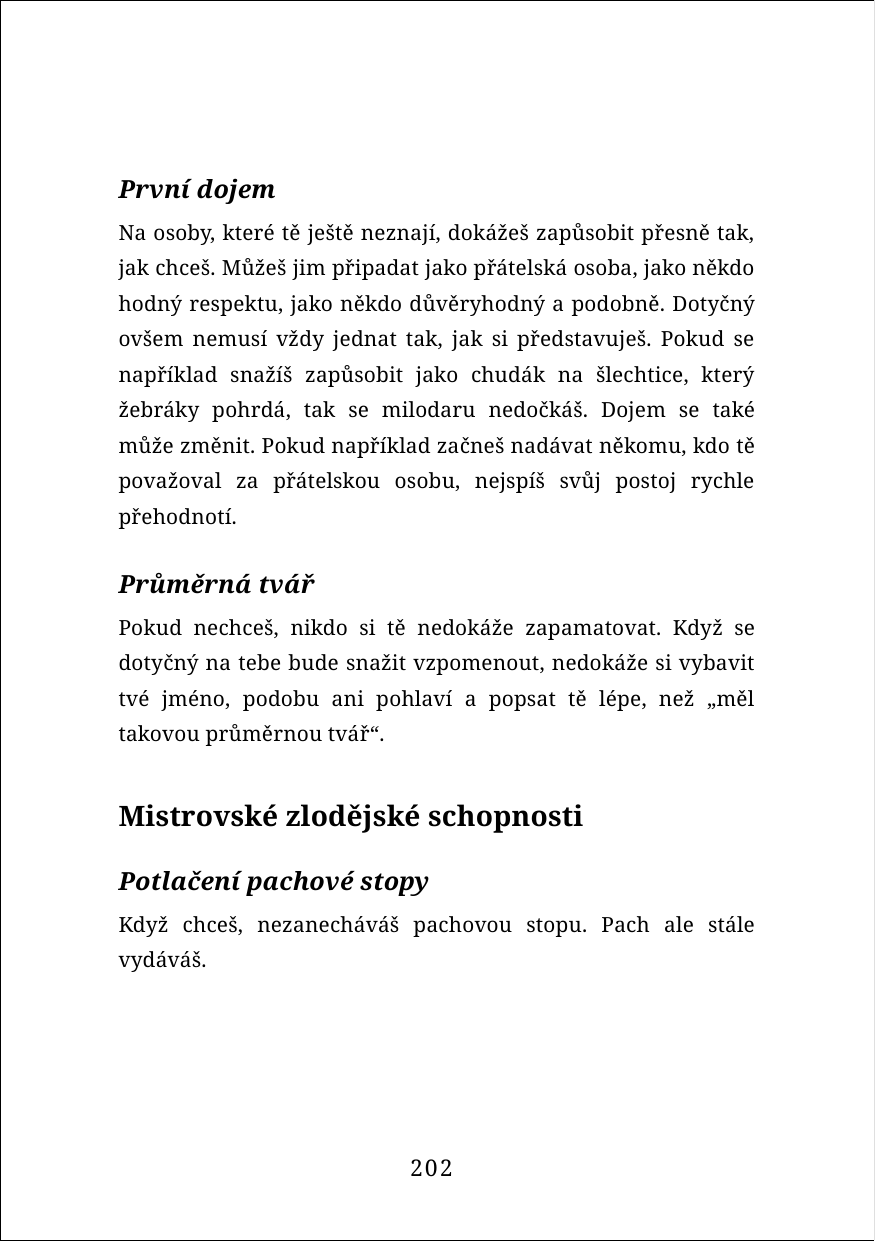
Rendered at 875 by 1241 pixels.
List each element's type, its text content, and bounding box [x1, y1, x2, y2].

subtitle První dojem [118, 172, 756, 206]
text Na osoby, které tě ještě neznají, dokážeš zapůsobit přesně tak, jak chceš. Můžeš jim připadat jako přátelská osoba, jako někdo hodný respektu, jako někdo důvěryhodný a podobně. Dotyčný ovšem nemusí vždy jednat tak, jak si představuješ. Pokud se například snažíš zapůsobit jako chudák na šlechtice, který žebráky pohrdá, tak se milodaru nedočkáš. Dojem se také může změnit. Pokud například začneš nadávat někomu, kdo tě považoval za přátelskou osobu, nejspíš svůj postoj rychle přehodnotí. [118, 218, 756, 530]
text Pokud nechceš, nikdo si tě nedokáže zapamatovat. Když se dotyčný na tebe bude snažit vzpomenout, nedokáže si vybavit tvé jméno, podobu ani pohlaví a popsat tě lépe, než „měl takovou průměrnou tvář“. [118, 613, 756, 748]
subtitle Průměrná tvář [118, 567, 756, 601]
subtitle Mistrovské zlodějské schopnosti [118, 796, 756, 834]
text Když chceš, nezanecháváš pachovou stopu. Pach ale stále vydáváš. [118, 910, 756, 974]
subtitle Potlačení pachové stopy [118, 864, 756, 898]
